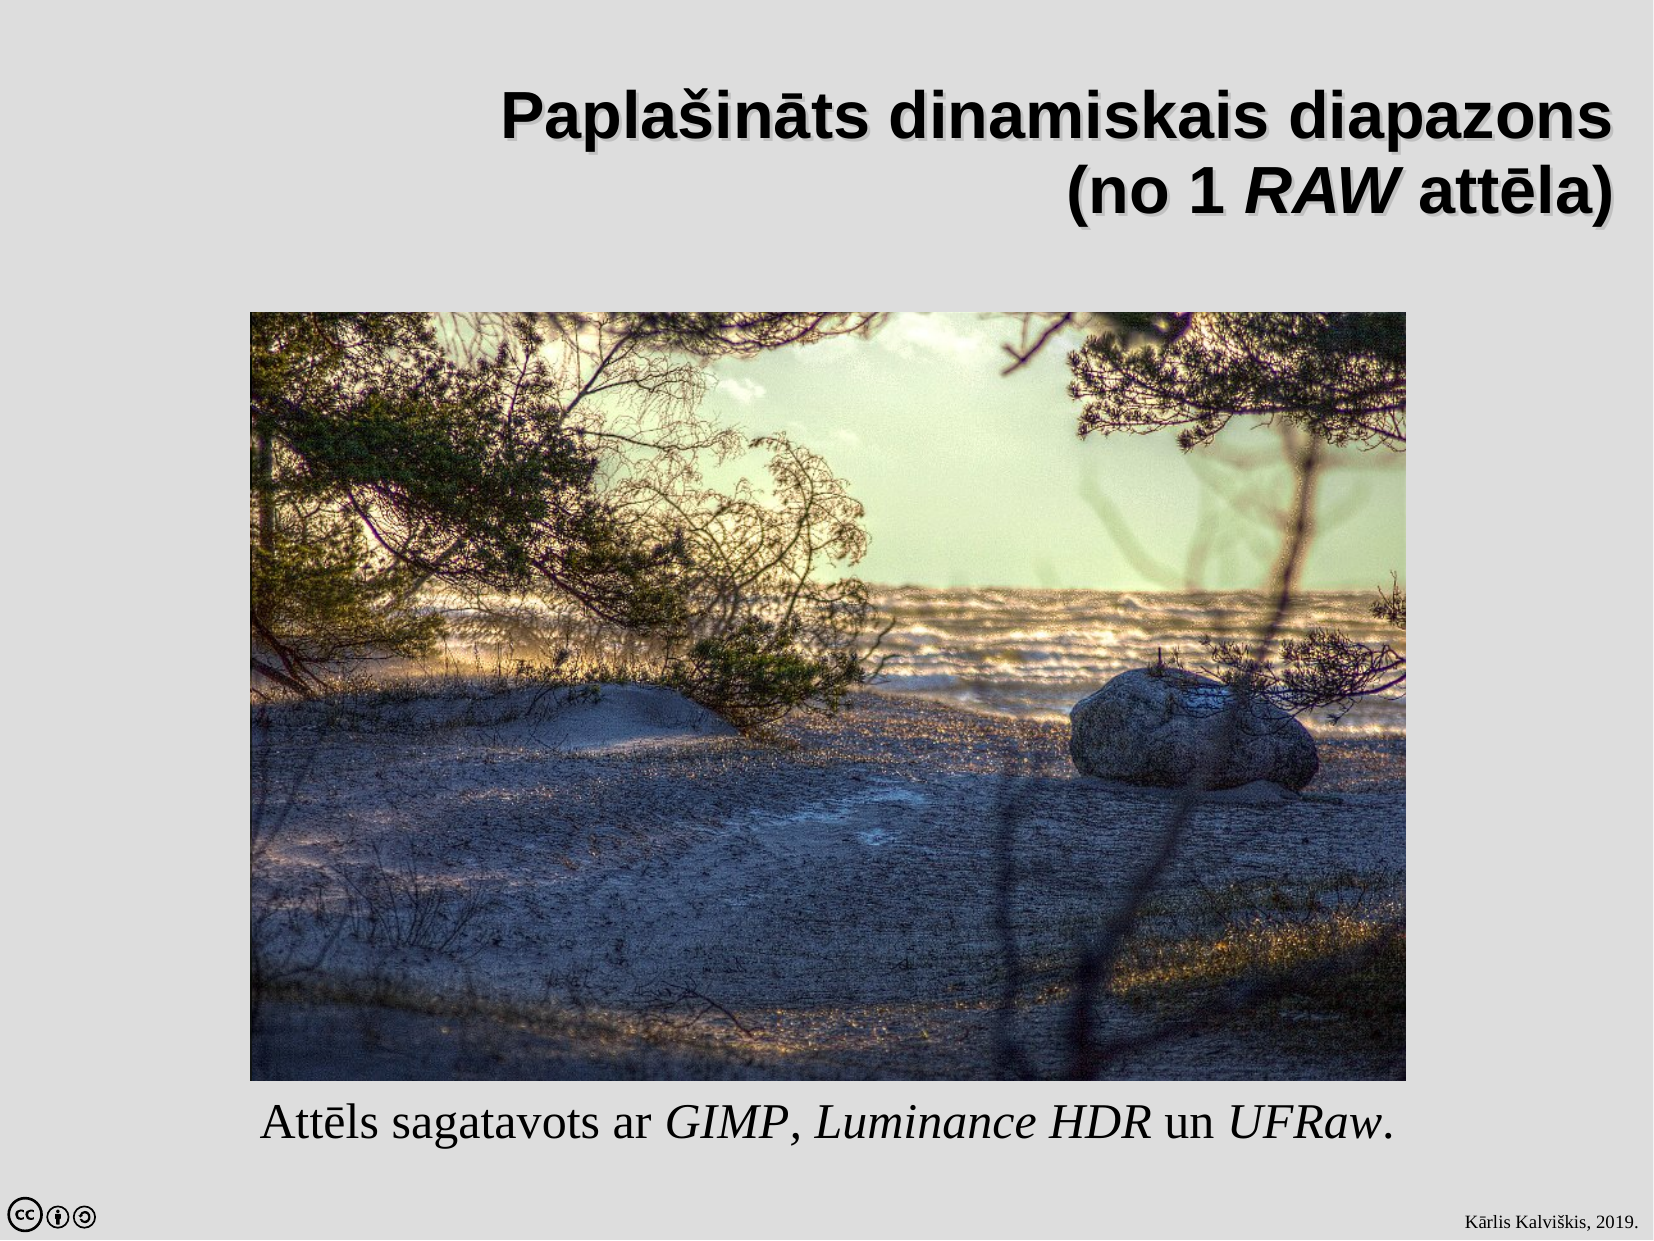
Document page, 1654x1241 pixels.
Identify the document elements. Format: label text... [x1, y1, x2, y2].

title Paplašināts dinamiskais diapazons (no 1 RAW attēla) [42, 49, 1615, 257]
text_box Attēls sagatavots ar GIMP, Luminance HDR un UFRaw. [211, 1093, 1444, 1150]
picture [250, 312, 1406, 1081]
